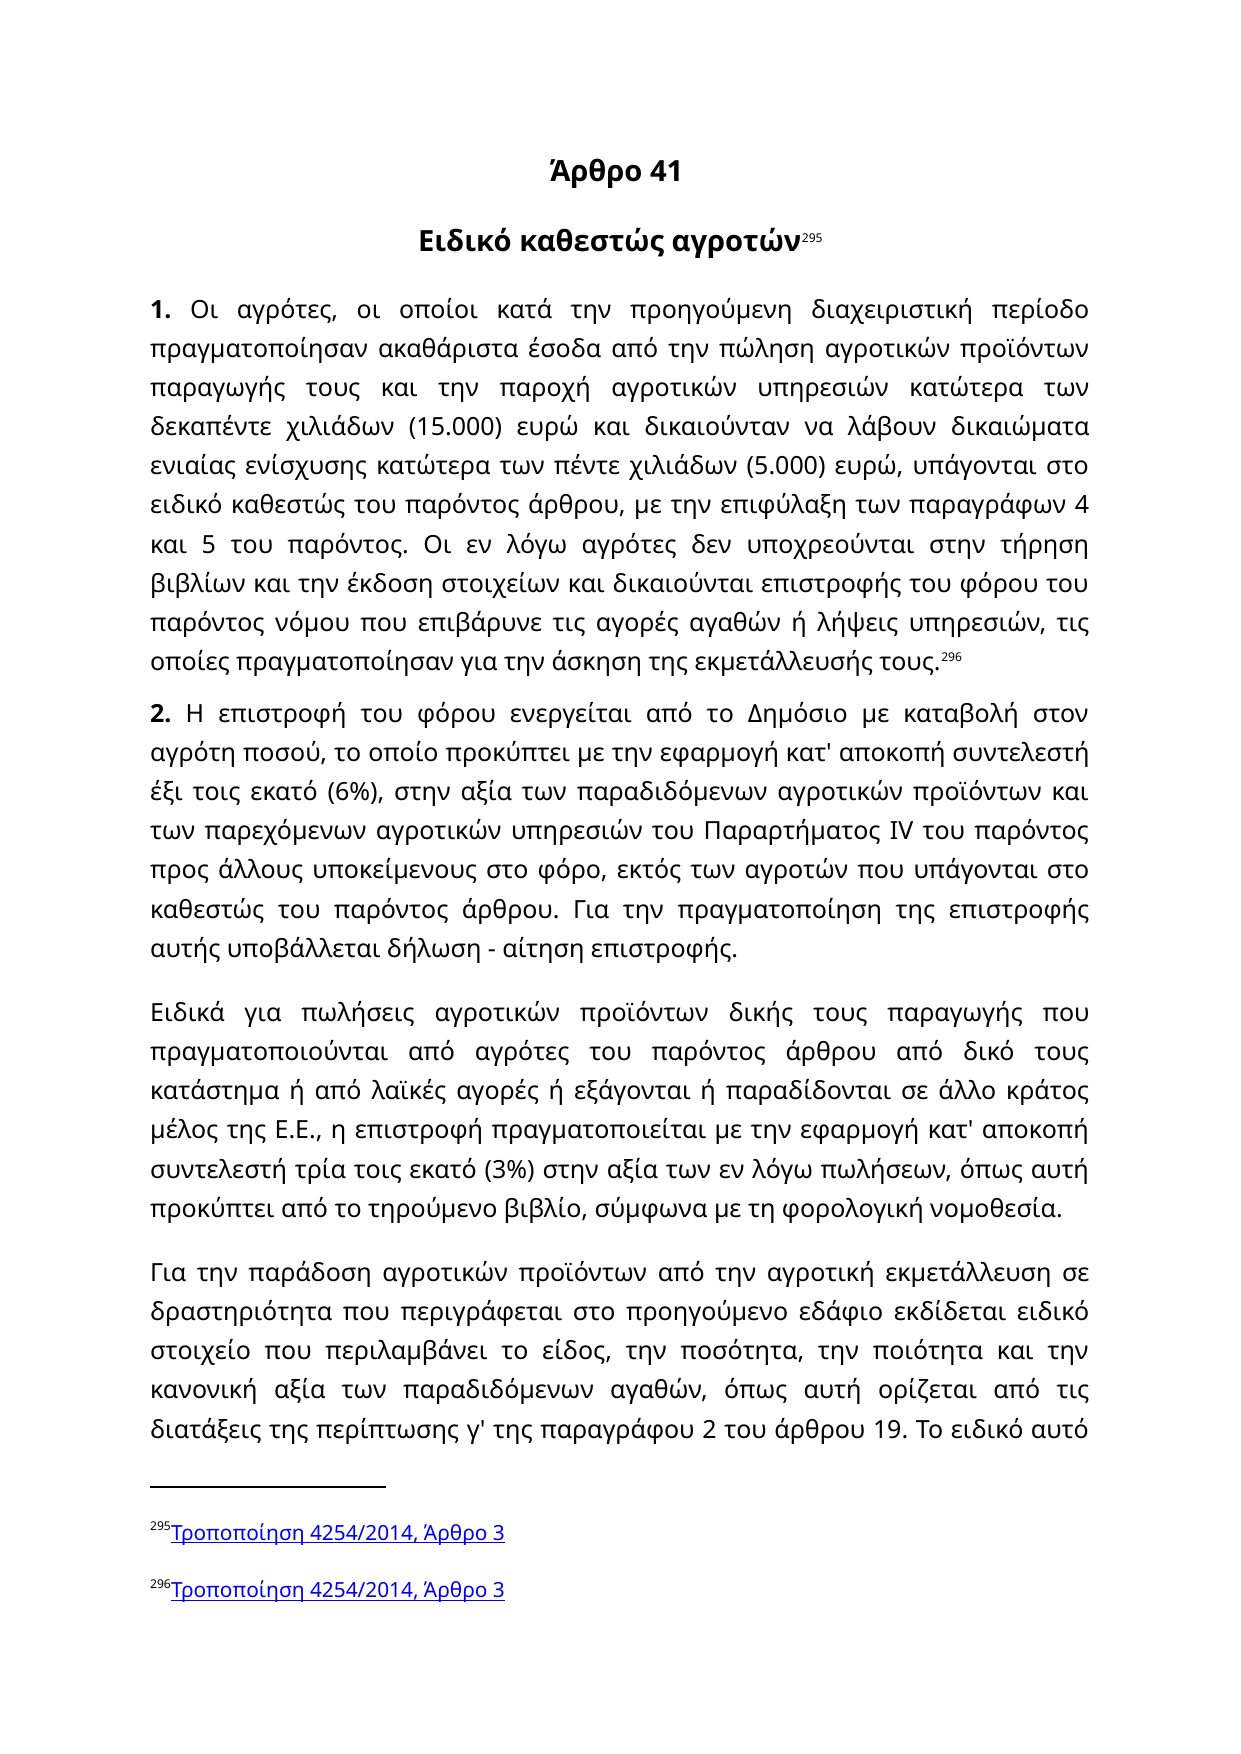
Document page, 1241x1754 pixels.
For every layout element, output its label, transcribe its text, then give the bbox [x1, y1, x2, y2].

text 2. Η επιστροφή του φόρου ενεργείται από το Δημόσιο με καταβολή στον αγρότη ποσού, το οποίο προκύπτει με την εφαρμογή κατ' αποκοπή συντελεστή έξι τοις εκατό (6%), στην αξία των παραδιδόμενων αγροτικών προϊόντων και των παρεχόμενων αγροτικών υπηρεσιών του Παραρτήματος IV του παρόντος προς άλλους υποκείμενους στο φόρο, εκτός των αγροτών που υπάγονται στο καθεστώς του παρόντος άρθρου. Για την πραγματοποίηση της επιστροφής αυτής υποβάλλεται δήλωση - αίτηση επιστροφής. [150, 695, 1090, 964]
subtitle Άρθρο 41 [150, 150, 1090, 190]
subtitle Ειδικό καθεστώς αγροτών [150, 221, 1090, 260]
text Για την παράδοση αγροτικών προϊόντων από την αγροτική εκμετάλλευση σε δραστηριότητα που περιγράφεται στο προηγούμενο εδάφιο εκδίδεται ειδικό στοιχείο που περιλαμβάνει το είδος, την ποσότητα, την ποιότητα και την κανονική αξία των παραδιδόμενων αγαθών, όπως αυτή ορίζεται από τις διατάξεις της περίπτωσης γ' της παραγράφου 2 του άρθρου 19. Το ειδικό αυτό [150, 1254, 1090, 1445]
text Τροποποίηση 4254/2014, Άρθρο 3 [150, 1518, 1090, 1546]
text 1. Οι αγρότες, οι οποίοι κατά την προηγούμενη διαχειριστική περίοδο πραγματοποίησαν ακαθάριστα έσοδα από την πώληση αγροτικών προϊόντων παραγωγής τους και την παροχή αγροτικών υπηρεσιών κατώτερα των δεκαπέντε χιλιάδων (15.000) ευρώ και δικαιούνταν να λάβουν δικαιώματα ενιαίας ενίσχυσης κατώτερα των πέντε χιλιάδων (5.000) ευρώ, υπάγονται στο ειδικό καθεστώς του παρόντος άρθρου, με την επιφύλαξη των παραγράφων 4 και 5 του παρόντος. Οι εν λόγω αγρότες δεν υποχρεούνται στην τήρηση βιβλίων και την έκδοση στοιχείων και δικαιούνται επιστροφής του φόρου του παρόντος νόμου που επιβάρυνε τις αγορές αγαθών ή λήψεις υπηρεσιών, τις οποίες πραγματοποίησαν για την άσκηση της εκμετάλλευσής τους. [150, 291, 1090, 678]
text Ειδικά για πωλήσεις αγροτικών προϊόντων δικής τους παραγωγής που πραγματοποιούνται από αγρότες του παρόντος άρθρου από δικό τους κατάστημα ή από λαϊκές αγορές ή εξάγονται ή παραδίδονται σε άλλο κράτος μέλος της Ε.Ε., η επιστροφή πραγματοποιείται με την εφαρμογή κατ' αποκοπή συντελεστή τρία τοις εκατό (3%) στην αξία των εν λόγω πωλήσεων, όπως αυτή προκύπτει από το τηρούμενο βιβλίο, σύμφωνα με τη φορολογική νομοθεσία. [150, 994, 1090, 1224]
text Τροποποίηση 4254/2014, Άρθρο 3 [150, 1576, 1090, 1604]
